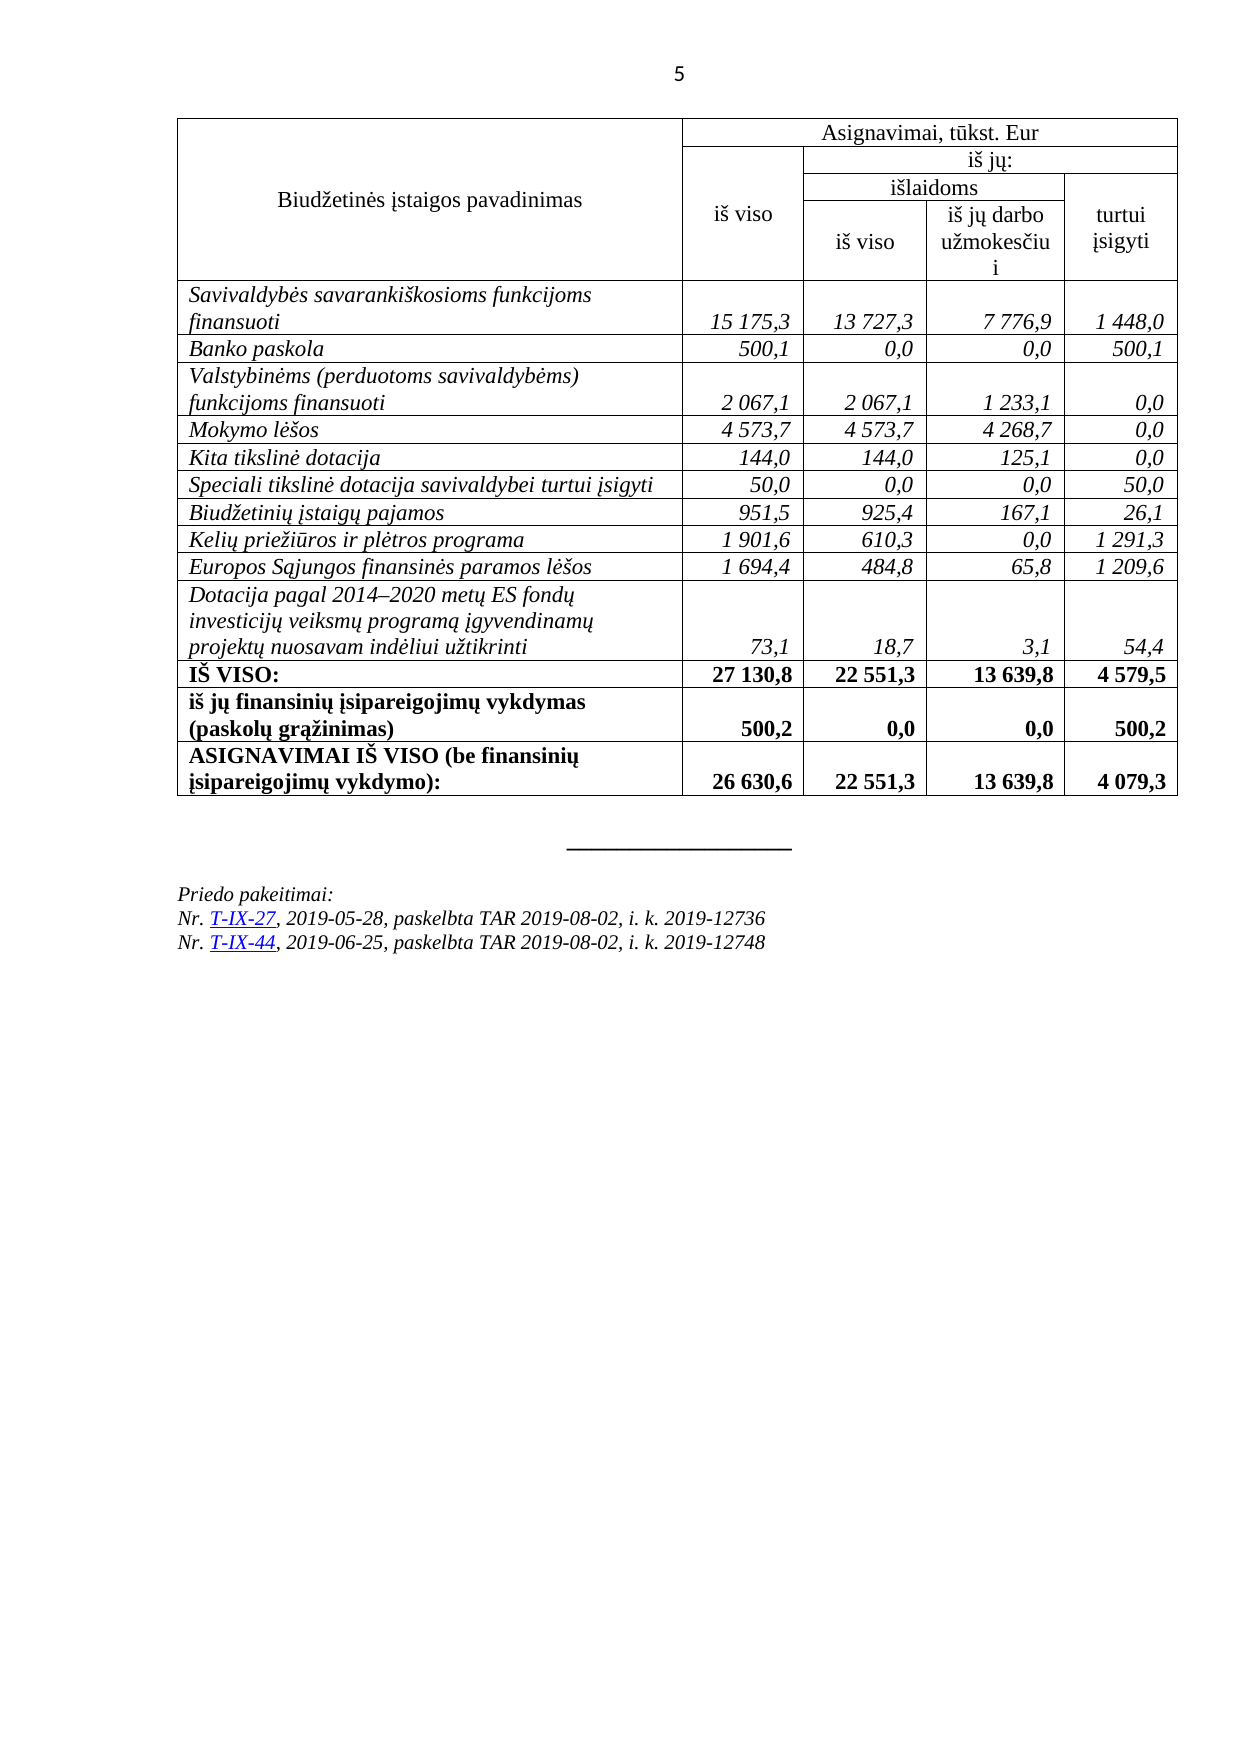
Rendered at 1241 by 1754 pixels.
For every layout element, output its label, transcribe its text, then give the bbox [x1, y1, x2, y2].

table_cell Speciali tikslinė dotacija savivaldybei turtui įsigyti [178, 471, 682, 497]
table_cell iš viso [683, 147, 803, 280]
table_cell 73,1 [683, 581, 803, 660]
table_cell 0,0 [927, 471, 1064, 497]
table_cell 22 551,3 [804, 742, 926, 795]
table_cell 125,1 [927, 444, 1064, 470]
table_cell 27 130,8 [683, 661, 803, 687]
table_cell 167,1 [927, 499, 1064, 525]
table_cell 0,0 [1065, 416, 1177, 443]
table_cell 3,1 [927, 581, 1064, 660]
table_cell 144,0 [804, 444, 926, 470]
table_cell 50,0 [683, 471, 803, 497]
table_cell 0,0 [1065, 363, 1177, 415]
table_cell 0,0 [804, 688, 926, 741]
table_cell 54,4 [1065, 581, 1177, 660]
table_cell 500,2 [1065, 688, 1177, 741]
table_cell 1 291,3 [1065, 526, 1177, 552]
table_cell 4 079,3 [1065, 742, 1177, 795]
table_cell 7 776,9 [927, 281, 1064, 334]
table_cell 2 067,1 [804, 363, 926, 415]
table_cell 0,0 [1065, 444, 1177, 470]
table_cell Kita tikslinė dotacija [178, 444, 682, 470]
table_cell 144,0 [683, 444, 803, 470]
text Priedo pakeitimai: [177, 882, 1181, 906]
table_cell 13 639,8 [927, 742, 1064, 795]
table_cell 0,0 [927, 526, 1064, 552]
table_cell 65,8 [927, 553, 1064, 580]
table_cell 13 727,3 [804, 281, 926, 334]
table_cell 484,8 [804, 553, 926, 580]
table_cell 500,1 [683, 335, 803, 362]
table_cell IŠ VISO: [178, 661, 682, 687]
table_cell iš jų finansinių įsipareigojimų vykdymas (paskolų grąžinimas) [178, 688, 682, 741]
table_cell 1 233,1 [927, 363, 1064, 415]
table_cell 18,7 [804, 581, 926, 660]
table_cell Valstybinėms (perduotoms savivaldybėms) funkcijoms finansuoti [178, 363, 682, 415]
table_cell 2 067,1 [683, 363, 803, 415]
table_cell iš jų: [804, 147, 1177, 173]
text Nr. T-IX-44, 2019-06-25, paskelbta TAR 2019-08-02, i. k. 2019-12748 [177, 930, 1181, 954]
table_header Biudžetinės įstaigos pavadinimas [178, 119, 682, 280]
table_cell išlaidoms [804, 174, 1064, 200]
table_cell 0,0 [804, 471, 926, 497]
table_cell 1 209,6 [1065, 553, 1177, 580]
table_cell 0,0 [804, 335, 926, 362]
table_cell 500,1 [1065, 335, 1177, 362]
table_cell 4 573,7 [804, 416, 926, 443]
table_cell Savivaldybės savarankiškosioms funkcijoms finansuoti [178, 281, 682, 334]
table_cell Biudžetinių įstaigų pajamos [178, 499, 682, 525]
table_cell Dotacija pagal 2014–2020 metų ES fondų investicijų veiksmų programą įgyvendinamų projektų nuosavam indėliui užtikrinti [178, 581, 682, 660]
table_cell 4 268,7 [927, 416, 1064, 443]
table_cell 22 551,3 [804, 661, 926, 687]
table_cell 4 579,5 [1065, 661, 1177, 687]
table_cell ASIGNAVIMAI IŠ VISO (be finansinių įsipareigojimų vykdymo): [178, 742, 682, 795]
table_cell 610,3 [804, 526, 926, 552]
table_cell 13 639,8 [927, 661, 1064, 687]
table_cell 26 630,6 [683, 742, 803, 795]
text __________________ [177, 824, 1181, 853]
table_cell iš jų darbo užmokesčiui [927, 201, 1064, 280]
table_cell 4 573,7 [683, 416, 803, 443]
table_cell Banko paskola [178, 335, 682, 362]
table_cell 925,4 [804, 499, 926, 525]
table_header Asignavimai, tūkst. Eur [683, 119, 1177, 146]
table_cell 1 448,0 [1065, 281, 1177, 334]
table_cell 0,0 [927, 335, 1064, 362]
table_cell turtui įsigyti [1065, 174, 1177, 280]
table_cell Europos Sąjungos finansinės paramos lėšos [178, 553, 682, 580]
table_cell 26,1 [1065, 499, 1177, 525]
table_cell iš viso [804, 201, 926, 280]
table_cell 1 694,4 [683, 553, 803, 580]
table_cell Mokymo lėšos [178, 416, 682, 443]
table_cell 1 901,6 [683, 526, 803, 552]
text Nr. T-IX-27, 2019-05-28, paskelbta TAR 2019-08-02, i. k. 2019-12736 [177, 906, 1181, 930]
table_cell Kelių priežiūros ir plėtros programa [178, 526, 682, 552]
table_cell 500,2 [683, 688, 803, 741]
table_cell 0,0 [927, 688, 1064, 741]
table_cell 15 175,3 [683, 281, 803, 334]
table_cell 951,5 [683, 499, 803, 525]
table_cell 50,0 [1065, 471, 1177, 497]
